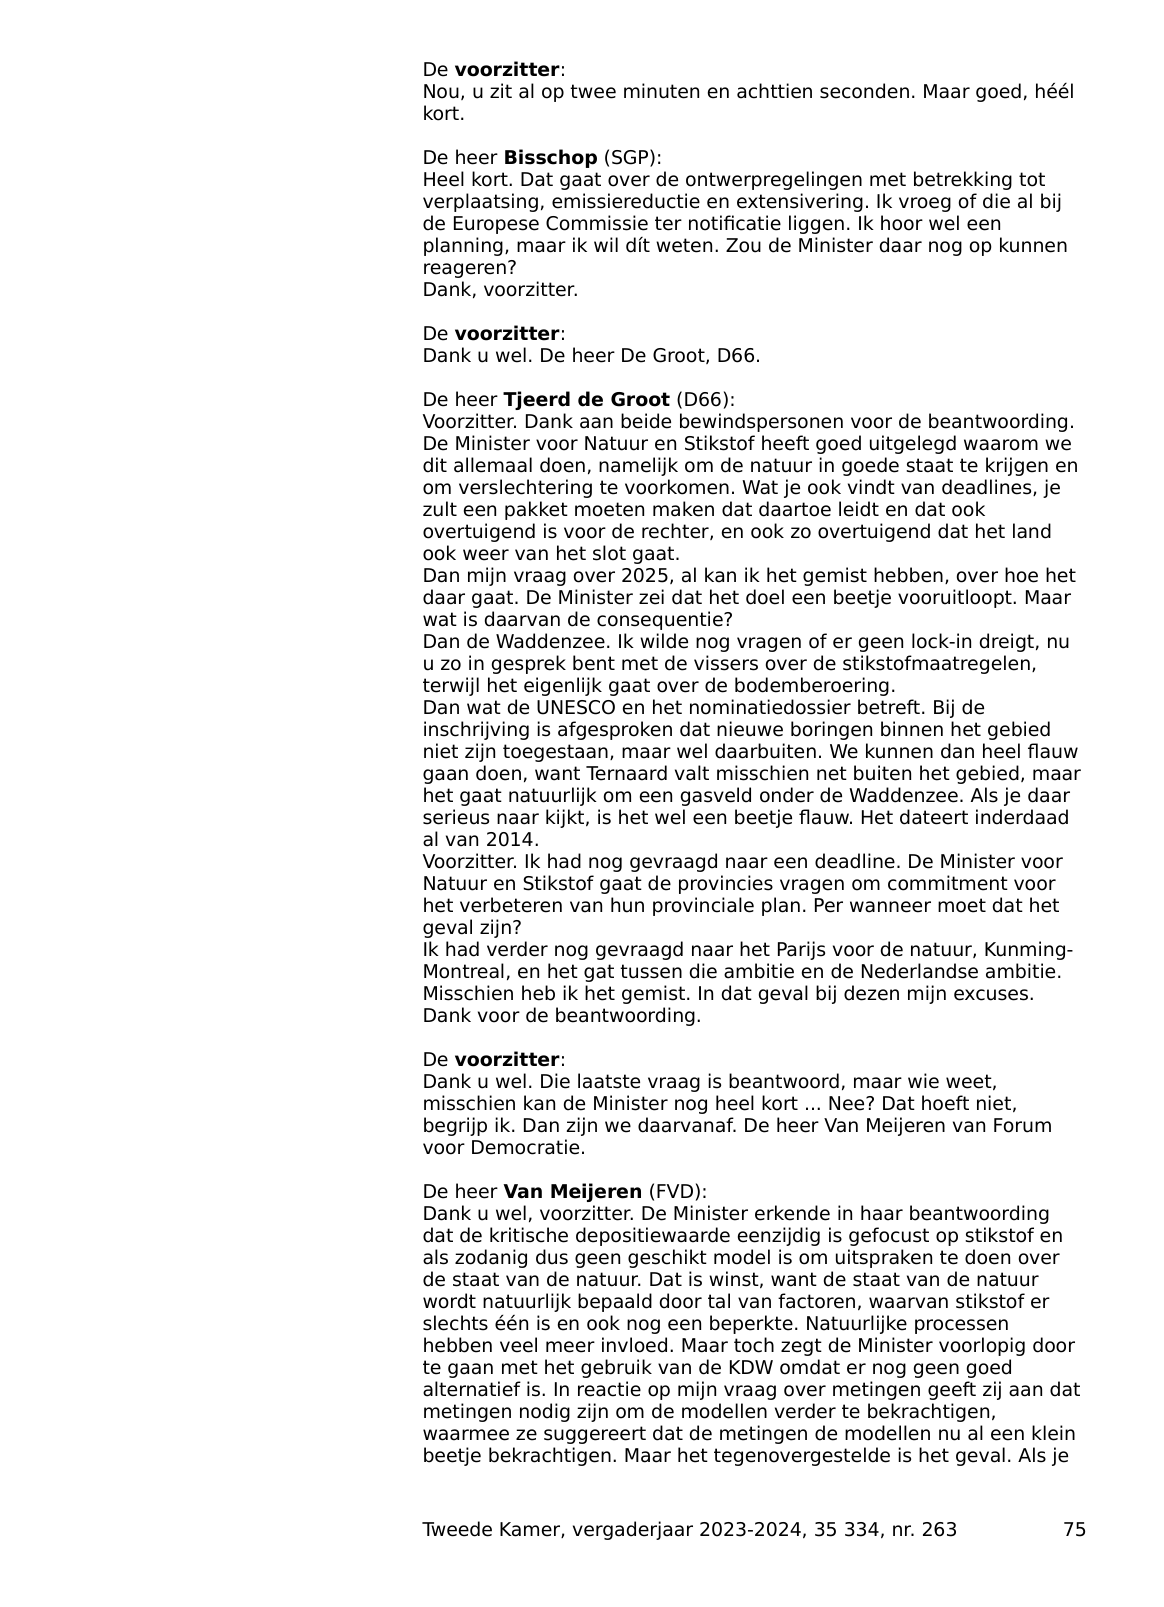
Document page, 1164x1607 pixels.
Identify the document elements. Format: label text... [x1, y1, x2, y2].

text Dank u wel. De heer De Groot, D66. [422, 345, 1087, 367]
text De heer Bisschop (SGP): [422, 147, 1087, 169]
text Heel kort. Dat gaat over de ontwerpregelingen met betrekking tot verplaatsing, emissiereductie en extensivering. Ik vroeg of die al bij de Europese Commissie ter notificatie liggen. Ik hoor wel een planning, maar ik wil dít weten. Zou de Minister daar nog op kunnen reageren? [422, 169, 1087, 279]
text Dank u wel. Die laatste vraag is beantwoord, maar wie weet, misschien kan de Minister nog heel kort ... Nee? Dat hoeft niet, begrijp ik. Dan zijn we daarvanaf. De heer Van Meijeren van Forum voor Democratie. [422, 1071, 1087, 1159]
text Dan mijn vraag over 2025, al kan ik het gemist hebben, over hoe het daar gaat. De Minister zei dat het doel een beetje vooruitloopt. Maar wat is daarvan de consequentie? [422, 565, 1087, 631]
text De voorzitter: [422, 59, 1087, 81]
text Dank, voorzitter. [422, 279, 1087, 301]
text Dan wat de UNESCO en het nominatiedossier betreft. Bij de inschrijving is afgesproken dat nieuwe boringen binnen het gebied niet zijn toegestaan, maar wel daarbuiten. We kunnen dan heel flauw gaan doen, want Ternaard valt misschien net buiten het gebied, maar het gaat natuurlijk om een gasveld onder de Waddenzee. Als je daar serieus naar kijkt, is het wel een beetje flauw. Het dateert inderdaad al van 2014. [422, 697, 1087, 851]
text Dan de Waddenzee. Ik wilde nog vragen of er geen lock-in dreigt, nu u zo in gesprek bent met de vissers over de stikstofmaatregelen, terwijl het eigenlijk gaat over de bodemberoering. [422, 631, 1087, 697]
text Voorzitter. Dank aan beide bewindspersonen voor de beantwoording. [422, 411, 1087, 433]
text De heer Van Meijeren (FVD): [422, 1181, 1087, 1203]
text Nou, u zit al op twee minuten en achttien seconden. Maar goed, héél kort. [422, 81, 1087, 125]
text Dank voor de beantwoording. [422, 1005, 1087, 1027]
text De voorzitter: [422, 323, 1087, 345]
text De heer Tjeerd de Groot (D66): [422, 389, 1087, 411]
text De voorzitter: [422, 1049, 1087, 1071]
text Ik had verder nog gevraagd naar het Parijs voor de natuur, Kunming-Montreal, en het gat tussen die ambitie en de Nederlandse ambitie. Misschien heb ik het gemist. In dat geval bij dezen mijn excuses. [422, 939, 1087, 1005]
text Dank u wel, voorzitter. De Minister erkende in haar beantwoording dat de kritische depositiewaarde eenzijdig is gefocust op stikstof en als zodanig dus geen geschikt model is om uitspraken te doen over de staat van de natuur. Dat is winst, want de staat van de natuur wordt natuurlijk bepaald door tal van factoren, waarvan stikstof er slechts één is en ook nog een beperkte. Natuurlijke processen hebben veel meer invloed. Maar toch zegt de Minister voorlopig door te gaan met het gebruik van de KDW omdat er nog geen goed alternatief is. In reactie op mijn vraag over metingen geeft zij aan dat metingen nodig zijn om de modellen verder te bekrachtigen, waarmee ze suggereert dat de metingen de modellen nu al een klein beetje bekrachtigen. Maar het tegenovergestelde is het geval. Als je [422, 1203, 1087, 1467]
text Voorzitter. Ik had nog gevraagd naar een deadline. De Minister voor Natuur en Stikstof gaat de provincies vragen om commitment voor het verbeteren van hun provinciale plan. Per wanneer moet dat het geval zijn? [422, 851, 1087, 939]
text De Minister voor Natuur en Stikstof heeft goed uitgelegd waarom we dit allemaal doen, namelijk om de natuur in goede staat te krijgen en om verslechtering te voorkomen. Wat je ook vindt van deadlines, je zult een pakket moeten maken dat daartoe leidt en dat ook overtuigend is voor de rechter, en ook zo overtuigend dat het land ook weer van het slot gaat. [422, 433, 1087, 565]
